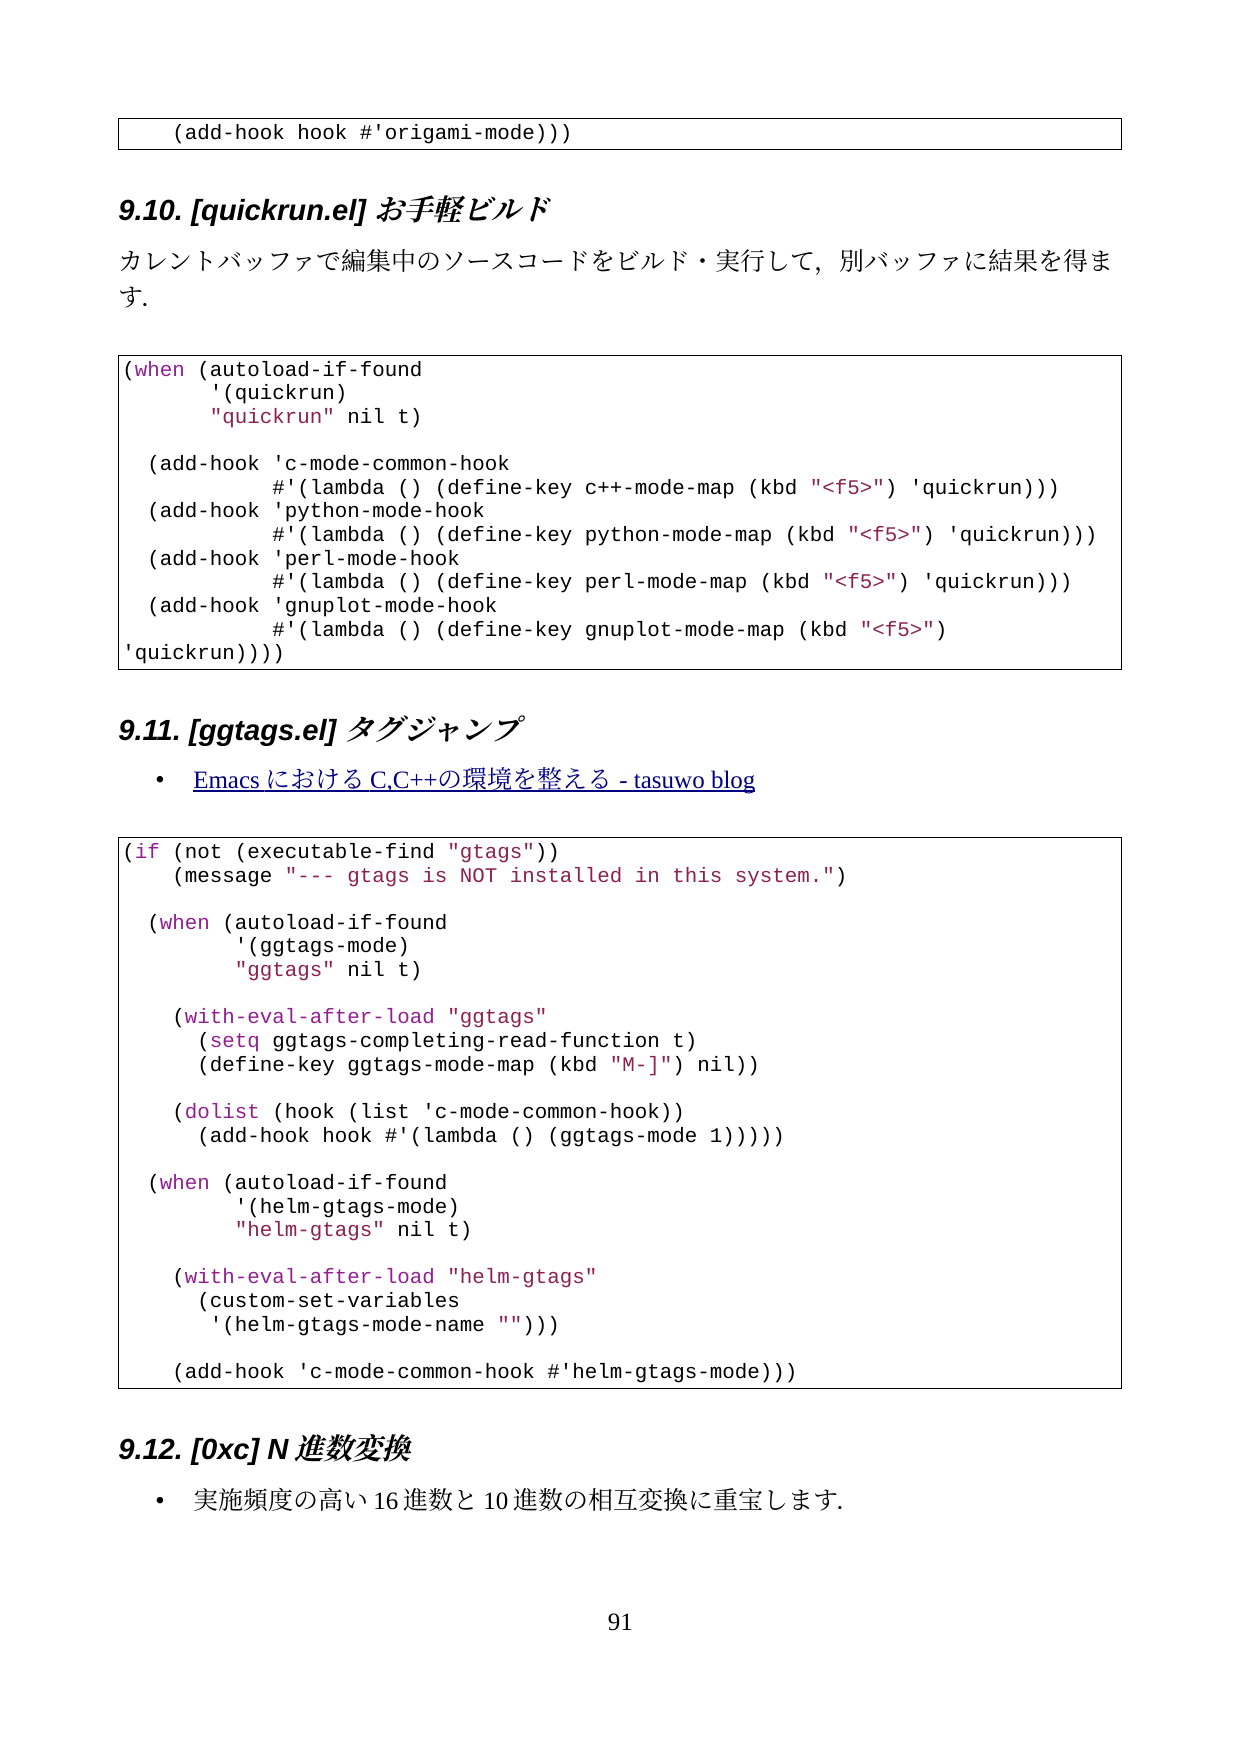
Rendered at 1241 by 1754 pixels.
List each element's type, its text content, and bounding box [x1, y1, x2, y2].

text #'(lambda () (define-key perl-mode-map (kbd "<f5>") 'quickrun))) [119, 567, 1121, 591]
text (add-hook 'gnuplot-mode-hook [119, 591, 1121, 615]
subtitle [ggtags.el] タグジャンプ [118, 707, 1122, 749]
text (dolist (hook (list 'c-mode-common-hook)) [119, 1097, 1121, 1121]
text (with-eval-after-load "helm-gtags" [119, 1263, 1121, 1286]
text (add-hook 'perl-mode-hook [119, 544, 1121, 567]
text (message "--- gtags is NOT installed in this system.") [119, 861, 1121, 884]
subtitle [0xc] N進数変換 [118, 1426, 1122, 1468]
text (add-hook 'c-mode-common-hook #'helm-gtags-mode))) [119, 1357, 1121, 1388]
text "quickrun" nil t) [119, 402, 1121, 426]
text (define-key ggtags-mode-map (kbd "M-]") nil)) [119, 1050, 1121, 1073]
list 実施頻度の高い16進数と10進数の相互変換に重宝します． [156, 1481, 1122, 1545]
text (setq ggtags-completing-read-function t) [119, 1026, 1121, 1050]
text カレントバッファで編集中のソースコードをビルド・実行して，別バッファに結果を得ます． [118, 241, 1122, 342]
text #'(lambda () (define-key python-mode-map (kbd "<f5>") 'quickrun))) [119, 520, 1121, 544]
text '(quickrun) [119, 378, 1121, 402]
text #'(lambda () (define-key gnuplot-mode-map (kbd "<f5>") 'quickrun)))) [119, 615, 1121, 669]
text (add-hook 'python-mode-hook [119, 496, 1121, 520]
text (add-hook 'c-mode-common-hook [119, 449, 1121, 473]
text (when (autoload-if-found [119, 1168, 1121, 1192]
subtitle [quickrun.el] お手軽ビルド [118, 187, 1122, 229]
text (with-eval-after-load "ggtags" [119, 1002, 1121, 1026]
list EmacsにおけるC,C++の環境を整える - tasuwo blog [156, 762, 1122, 824]
text (add-hook hook #'(lambda () (ggtags-mode 1))))) [119, 1121, 1121, 1144]
text (when (autoload-if-found [119, 356, 1121, 378]
text (add-hook hook #'origami-mode))) [119, 119, 1121, 149]
text '(helm-gtags-mode-name ""))) [119, 1310, 1121, 1333]
text "ggtags" nil t) [119, 955, 1121, 979]
text #'(lambda () (define-key c++-mode-map (kbd "<f5>") 'quickrun))) [119, 473, 1121, 496]
text "helm-gtags" nil t) [119, 1215, 1121, 1239]
text '(helm-gtags-mode) [119, 1192, 1121, 1215]
text (if (not (executable-find "gtags")) [119, 838, 1121, 861]
text (when (autoload-if-found [119, 908, 1121, 932]
text (custom-set-variables [119, 1286, 1121, 1310]
text '(ggtags-mode) [119, 932, 1121, 955]
